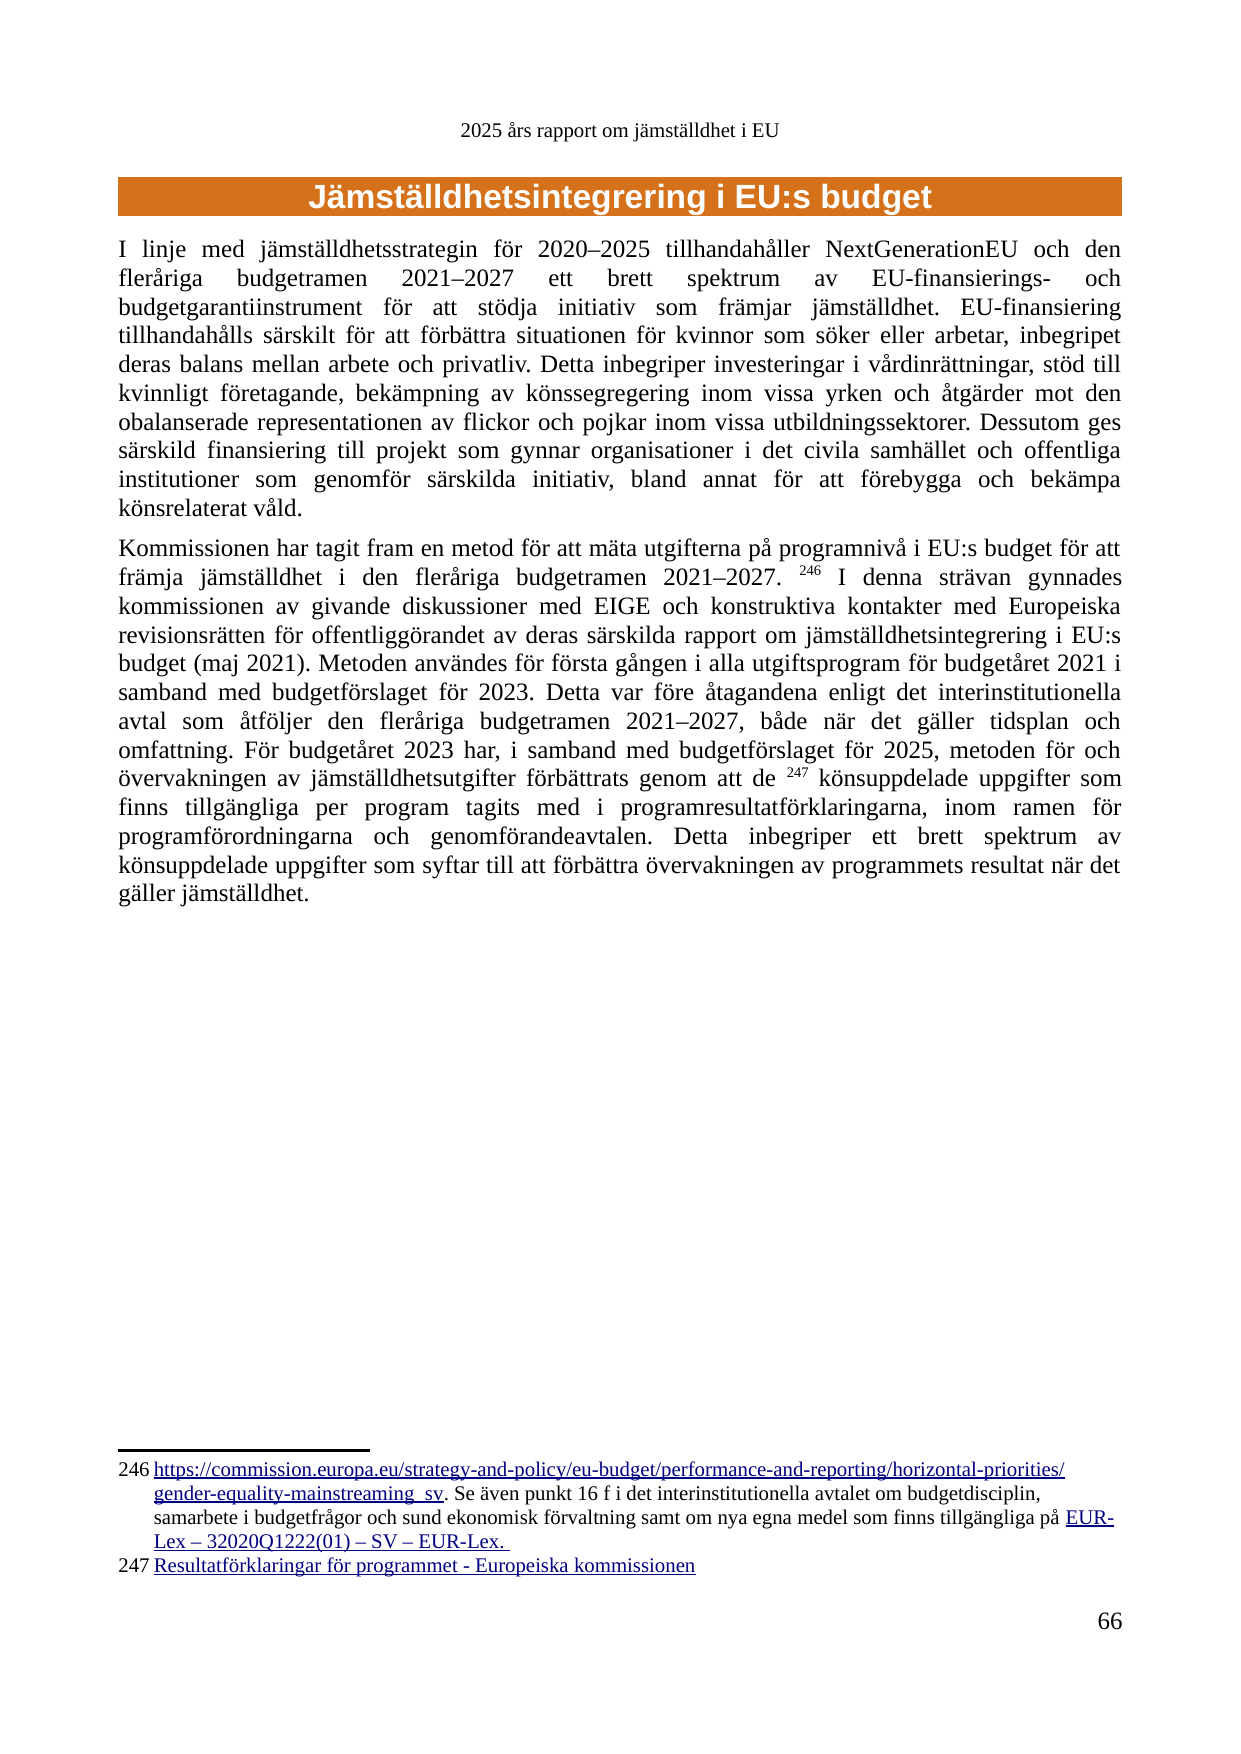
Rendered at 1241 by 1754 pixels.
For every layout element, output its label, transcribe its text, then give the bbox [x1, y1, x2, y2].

subtitle Jämställdhetsintegrering i EU:s budget [118, 177, 1122, 216]
text https://commission.europa.eu/strategy-and-policy/eu-budget/performance-and-reporting/horizontal-priorities/gender-equality-mainstreaming_sv. Se även punkt 16 f i det interinstitutionella avtalet om budgetdisciplin, samarbete i budgetfrågor och sund ekonomisk förvaltning samt om nya egna medel som finns tillgängliga på EUR-Lex – 32020Q1222(01) – SV – EUR-Lex. [118, 1457, 1122, 1553]
text Kommissionen har tagit fram en metod för att mäta utgifterna på programnivå i EU:s budget för att främja jämställdhet i den fleråriga budgetramen 2021–2027. I denna strävan gynnades kommissionen av givande diskussioner med EIGE och konstruktiva kontakter med Europeiska revisionsrätten för offentliggörandet av deras särskilda rapport om jämställdhetsintegrering i EU:s budget (maj 2021). Metoden användes för första gången i alla utgiftsprogram för budgetåret 2021 i samband med budgetförslaget för 2023. Detta var före åtagandena enligt det interinstitutionella avtal som åtföljer den fleråriga budgetramen 2021–2027, både när det gäller tidsplan och omfattning. För budgetåret 2023 har, i samband med budgetförslaget för 2025, metoden för och övervakningen av jämställdhetsutgifter förbättrats genom att de könsuppdelade uppgifter som finns tillgängliga per program tagits med i programresultatförklaringarna, inom ramen för programförordningarna och genomförandeavtalen. Detta inbegriper ett brett spektrum av könsuppdelade uppgifter som syftar till att förbättra övervakningen av programmets resultat när det gäller jämställdhet. [118, 533, 1122, 907]
text I linje med jämställdhetsstrategin för 2020–2025 tillhandahåller NextGenerationEU och den fleråriga budgetramen 2021–2027 ett brett spektrum av EU-finansierings- och budgetgarantiinstrument för att stödja initiativ som främjar jämställdhet. EU-finansiering tillhandahålls särskilt för att förbättra situationen för kvinnor som söker eller arbetar, inbegripet deras balans mellan arbete och privatliv. Detta inbegriper investeringar i vårdinrättningar, stöd till kvinnligt företagande, bekämpning av könssegregering inom vissa yrken och åtgärder mot den obalanserade representationen av flickor och pojkar inom vissa utbildningssektorer. Dessutom ges särskild finansiering till projekt som gynnar organisationer i det civila samhället och offentliga institutioner som genomför särskilda initiativ, bland annat för att förebygga och bekämpa könsrelaterat våld. [118, 234, 1122, 522]
text Resultatförklaringar för programmet - Europeiska kommissionen [118, 1553, 1122, 1577]
